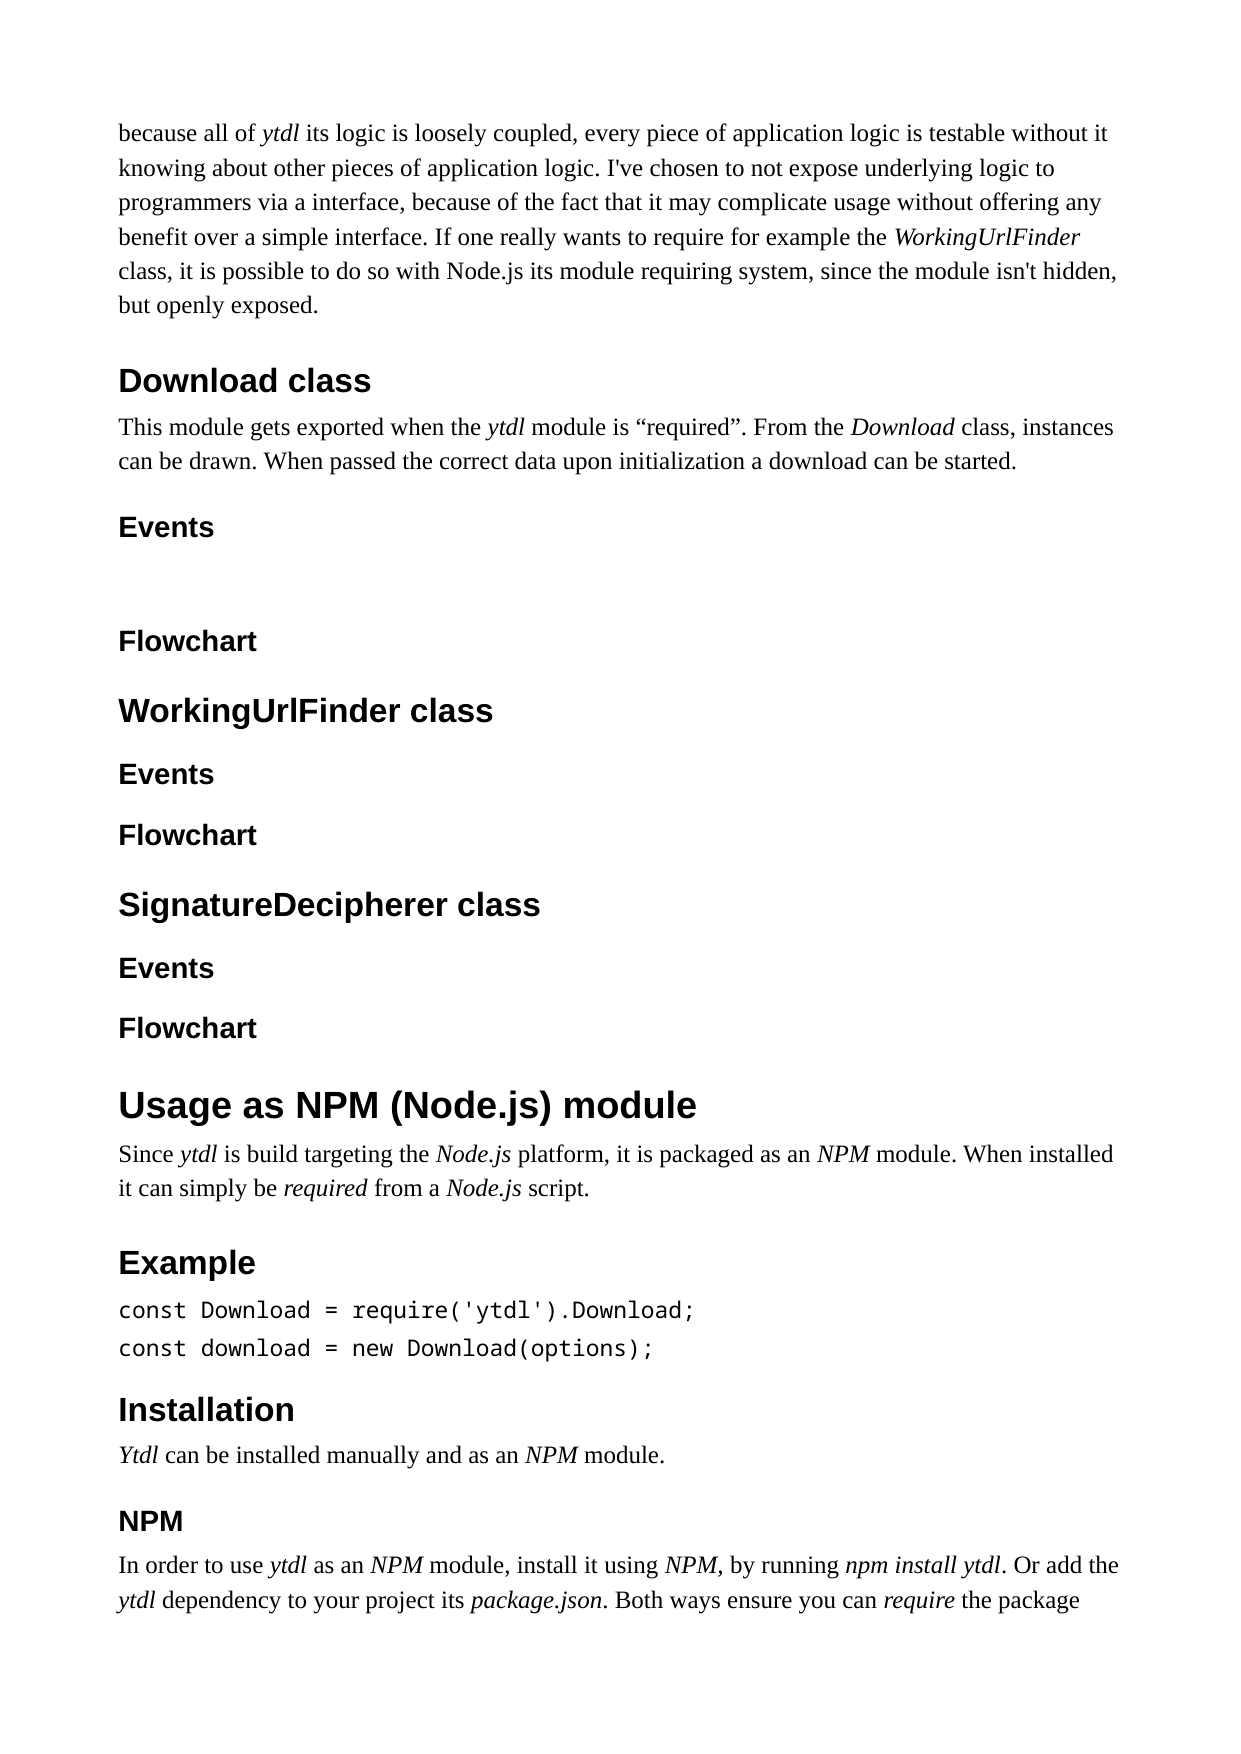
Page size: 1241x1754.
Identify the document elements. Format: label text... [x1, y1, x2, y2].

subtitle Events [118, 510, 1122, 543]
subtitle Example [118, 1243, 1122, 1282]
text Since ytdl is build targeting the Node.js platform, it is packaged as an NPM module. When installed it can simply be required from a Node.js script. [118, 1139, 1122, 1202]
subtitle Usage as NPM (Node.js) module [118, 1083, 1122, 1126]
subtitle Flowchart [118, 818, 1122, 851]
subtitle Events [118, 757, 1122, 791]
subtitle Flowchart [118, 624, 1122, 658]
text This module gets exported when the ytdl module is “required”. From the Download class, instances can be drawn. When passed the correct data upon initialization a download can be started. [118, 412, 1122, 475]
subtitle SignatureDecipherer class [118, 885, 1122, 923]
subtitle Events [118, 951, 1122, 984]
subtitle Installation [118, 1389, 1122, 1428]
text const Download = require('ytdl').Download; [118, 1294, 1122, 1326]
subtitle Flowchart [118, 1011, 1122, 1045]
subtitle WorkingUrlFinder class [118, 691, 1122, 730]
text const download = new Download(options); [118, 1331, 1122, 1363]
text because all of ytdl its logic is loosely coupled, every piece of application logic is testable without it knowing about other pieces of application logic. I've chosen to not expose underlying logic to programmers via a interface, because of the fact that it may complicate usage without offering any benefit over a simple interface. If one really wants to require for example the WorkingUrlFinder class, it is possible to do so with Node.js its module requiring system, since the module isn't hidden, but openly exposed. [118, 118, 1122, 319]
text Ytdl can be installed manually and as an NPM module. [118, 1441, 1122, 1469]
subtitle Download class [118, 360, 1122, 399]
text In order to use ytdl as an NPM module, install it using NPM, by running npm install ytdl. Or add the ytdl dependency to your project its package.json. Both ways ensure you can require the package [118, 1551, 1122, 1614]
subtitle NPM [118, 1504, 1122, 1538]
